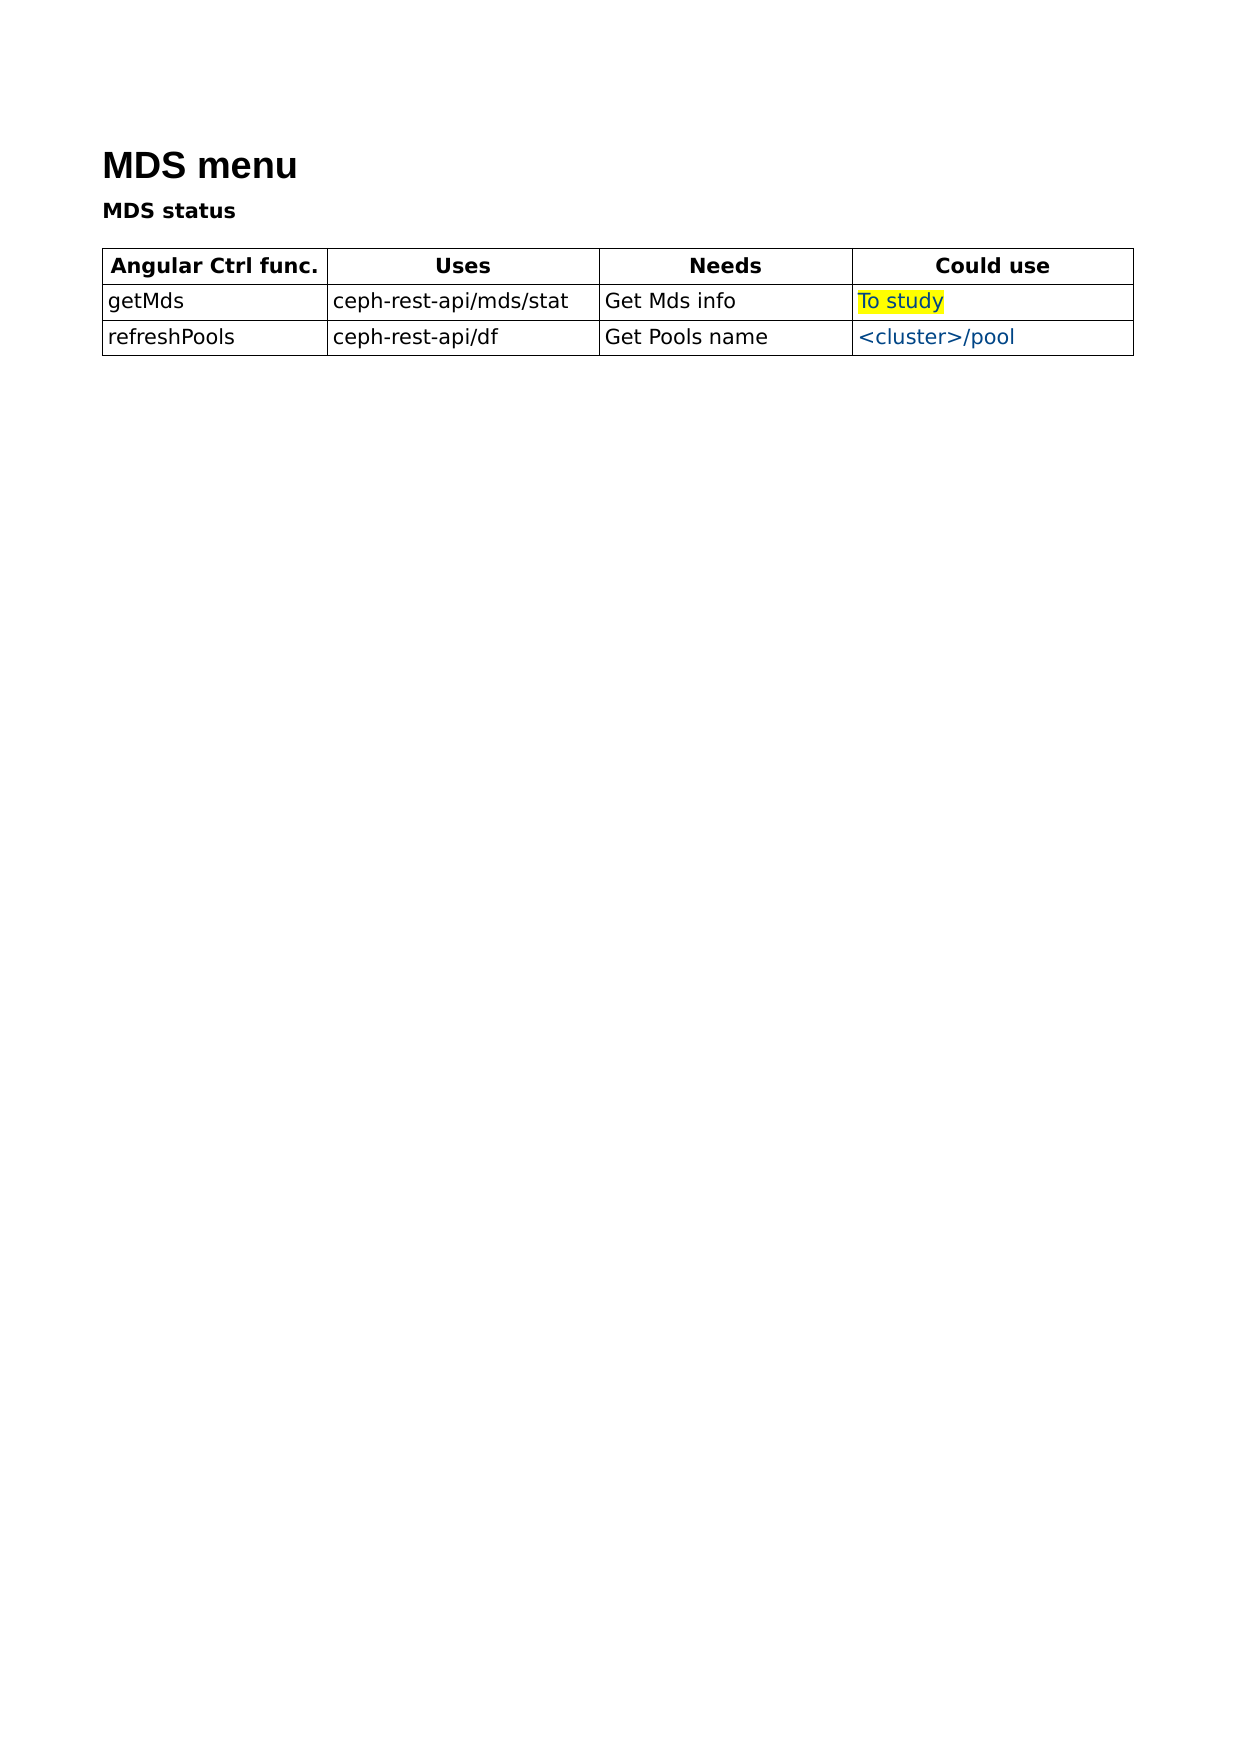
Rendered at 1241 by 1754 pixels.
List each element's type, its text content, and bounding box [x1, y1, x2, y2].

table_cell ceph-rest-api/mds/stat [328, 285, 599, 319]
table_cell refreshPools [103, 321, 327, 355]
table_cell Get Mds info [600, 285, 852, 319]
table_cell Get Pools name [600, 321, 852, 355]
table_cell ceph-rest-api/df [328, 321, 599, 355]
table_header Needs [600, 249, 852, 284]
table_cell <cluster>/pool [853, 321, 1133, 355]
table_header Could use [853, 249, 1133, 284]
table_cell getMds [103, 285, 327, 319]
text MDS status [102, 199, 1138, 223]
table_header Angular Ctrl func. [103, 249, 327, 284]
table_cell To study [853, 285, 1133, 319]
table_header Uses [328, 249, 599, 284]
subtitle MDS menu [102, 143, 1138, 187]
